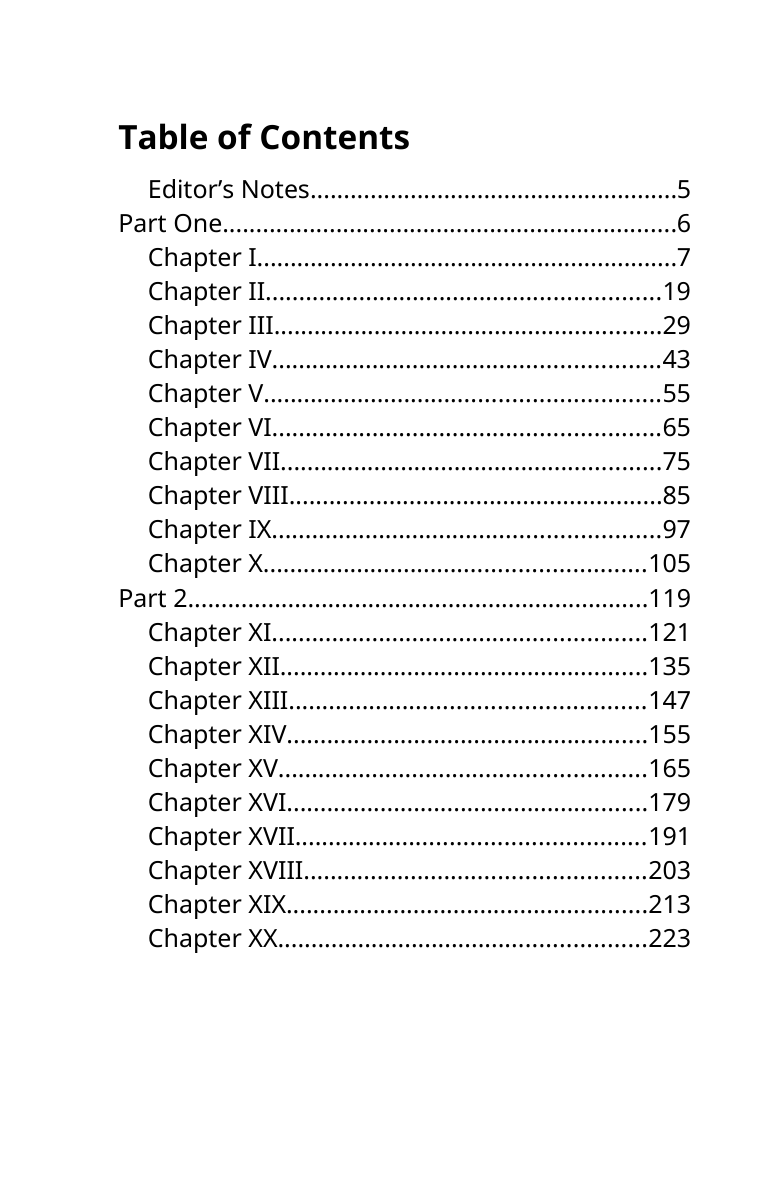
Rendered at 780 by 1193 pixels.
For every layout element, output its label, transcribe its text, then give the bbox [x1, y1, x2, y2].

text Chapter XVI 179 [148, 784, 691, 819]
text Chapter X 105 [148, 546, 691, 580]
text Chapter IX 97 [148, 512, 691, 546]
text Chapter V 55 [148, 376, 691, 410]
text Chapter XVIII 203 [148, 853, 691, 887]
text Chapter I 7 [148, 239, 691, 274]
text Chapter XI 121 [148, 614, 691, 648]
text Chapter XVII 191 [148, 819, 691, 853]
text Part 2 119 [118, 580, 691, 614]
text Chapter XIV 155 [148, 716, 691, 751]
text Chapter XII 135 [148, 648, 691, 682]
text Editor’s Notes 5 [148, 171, 691, 206]
subtitle Table of Contents [118, 113, 691, 159]
text Chapter VIII 85 [148, 478, 691, 512]
text Chapter VI 65 [148, 410, 691, 444]
text Chapter XIII 147 [148, 682, 691, 716]
text Chapter II 19 [148, 274, 691, 308]
text Chapter VII 75 [148, 444, 691, 478]
text Part One 6 [118, 206, 691, 239]
text Chapter III 29 [148, 308, 691, 342]
text Chapter IV 43 [148, 342, 691, 376]
text Chapter XX 223 [148, 921, 691, 955]
text Chapter XV 165 [148, 751, 691, 784]
text Chapter XIX 213 [148, 887, 691, 921]
